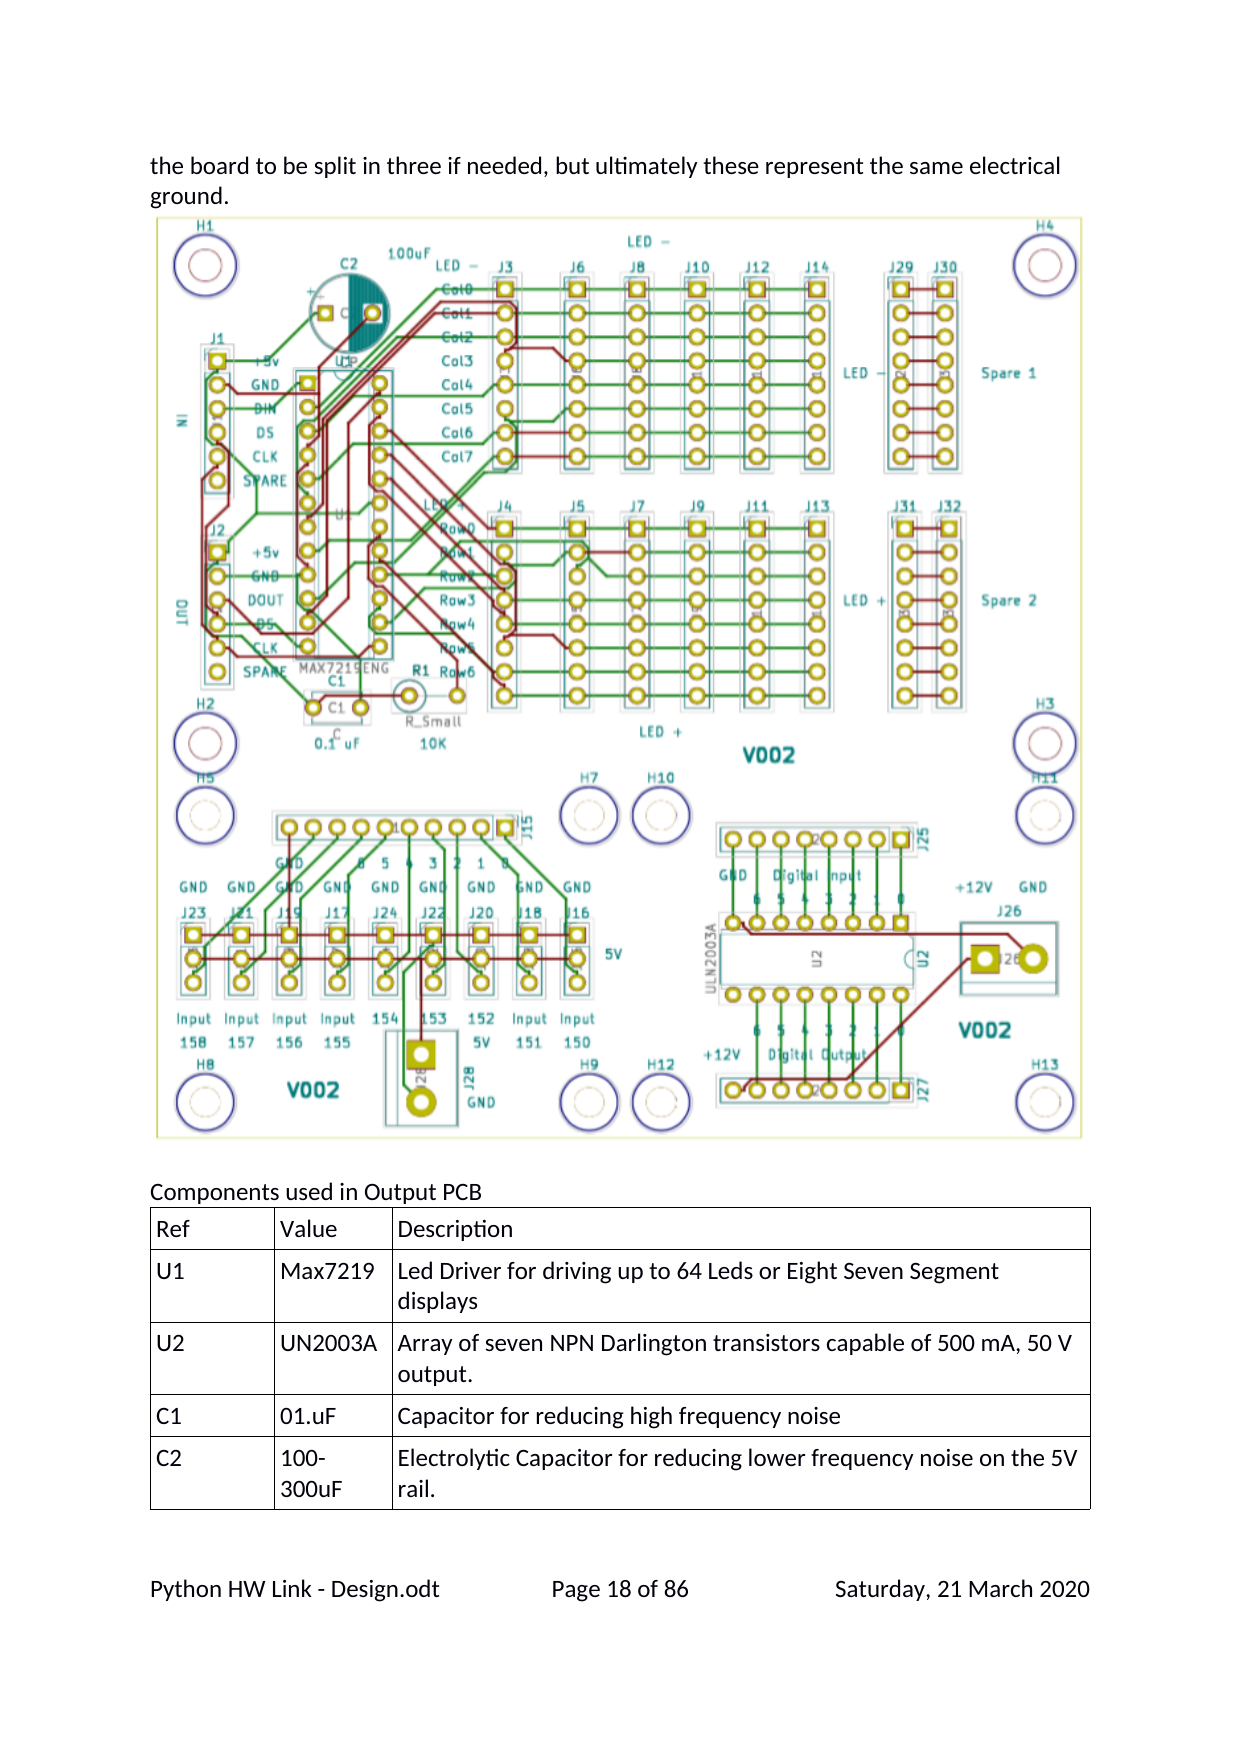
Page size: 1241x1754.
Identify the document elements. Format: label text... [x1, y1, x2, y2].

picture [150, 211, 1091, 1146]
table_cell U1 [151, 1250, 274, 1322]
table_cell C1 [151, 1395, 274, 1436]
table_cell Max7219 [275, 1250, 392, 1322]
table_cell C2 [151, 1437, 274, 1509]
table_cell 01.uF [275, 1395, 392, 1436]
table_cell Capacitor for reducing high frequency noise [393, 1395, 1090, 1436]
text the board to be split in three if needed, but ultimately these represent the same electrical ground. [150, 150, 1090, 211]
table_cell Led Driver for driving up to 64 Leds or Eight Seven Segment displays [393, 1250, 1090, 1322]
table_cell UN2003A [275, 1323, 392, 1394]
table_cell U2 [151, 1323, 274, 1394]
table_cell Electrolytic Capacitor for reducing lower frequency noise on the 5V rail. [393, 1437, 1090, 1509]
table_header Description [393, 1208, 1090, 1249]
table_cell Array of seven NPN Darlington transistors capable of 500 mA, 50 V output. [393, 1323, 1090, 1394]
text Components used in Output PCB [150, 1176, 1090, 1207]
table_header Value [275, 1208, 392, 1249]
table_cell 100-300uF [275, 1437, 392, 1509]
table_header Ref [151, 1208, 274, 1249]
